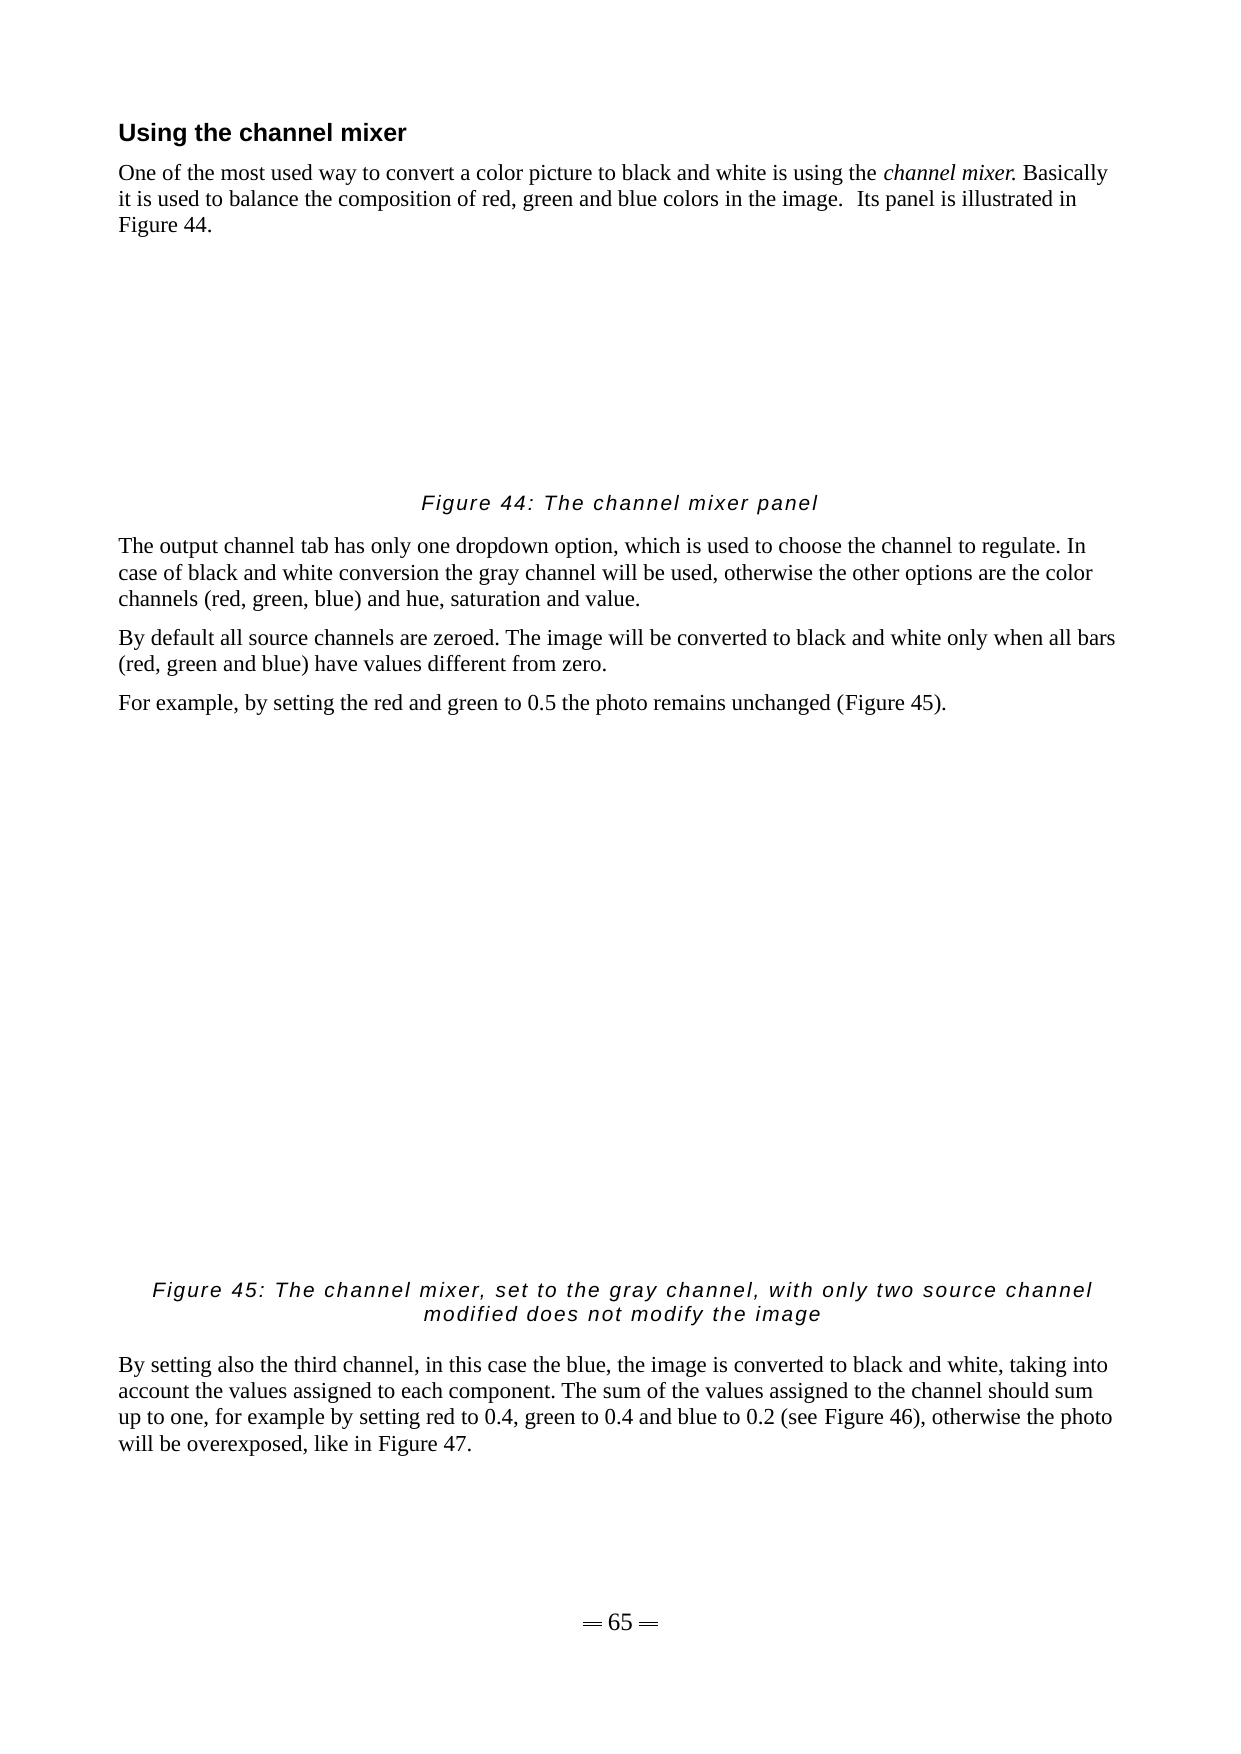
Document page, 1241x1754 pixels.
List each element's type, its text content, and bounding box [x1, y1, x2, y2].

text [121, 1326, 1125, 1333]
text The output channel tab has only one dropdown option, which is used to choose the channel to regulate. In case of black and white conversion the gray channel will be used, otherwise the other options are the color channels (red, green, blue) and hue, saturation and value. [118, 250, 1122, 611]
text By setting also the third channel, in this case the blue, the image is converted to black and white, taking into account the values assigned to each component. The sum of the values assigned to the channel should sum up to one, for example by setting red to 0.4, green to 0.4 and blue to 0.2 (see Figure 46), otherwise the photo will be overexposed, like in Figure 47. [118, 728, 1122, 1456]
text Figure 44: The channel mixer panel [419, 277, 821, 514]
text [121, 726, 1125, 738]
text For example, by setting the red and green to 0.5 the photo remains unchanged (Figure 45). [118, 689, 1122, 715]
text By default all source channels are zeroed. The image will be converted to black and white only when all bars (red, green and blue) have values different from zero. [118, 624, 1122, 676]
subtitle Using the channel mixer [118, 118, 1122, 147]
text Figure 45: The channel mixer, set to the gray channel, with only two source channel modified does not modify the image [121, 738, 1125, 1326]
text One of the most used way to convert a color picture to black and white is using the channel mixer. Basically it is used to balance the composition of red, green and blue colors in the image. Its panel is illustrated in Figure 44. [118, 159, 1122, 238]
